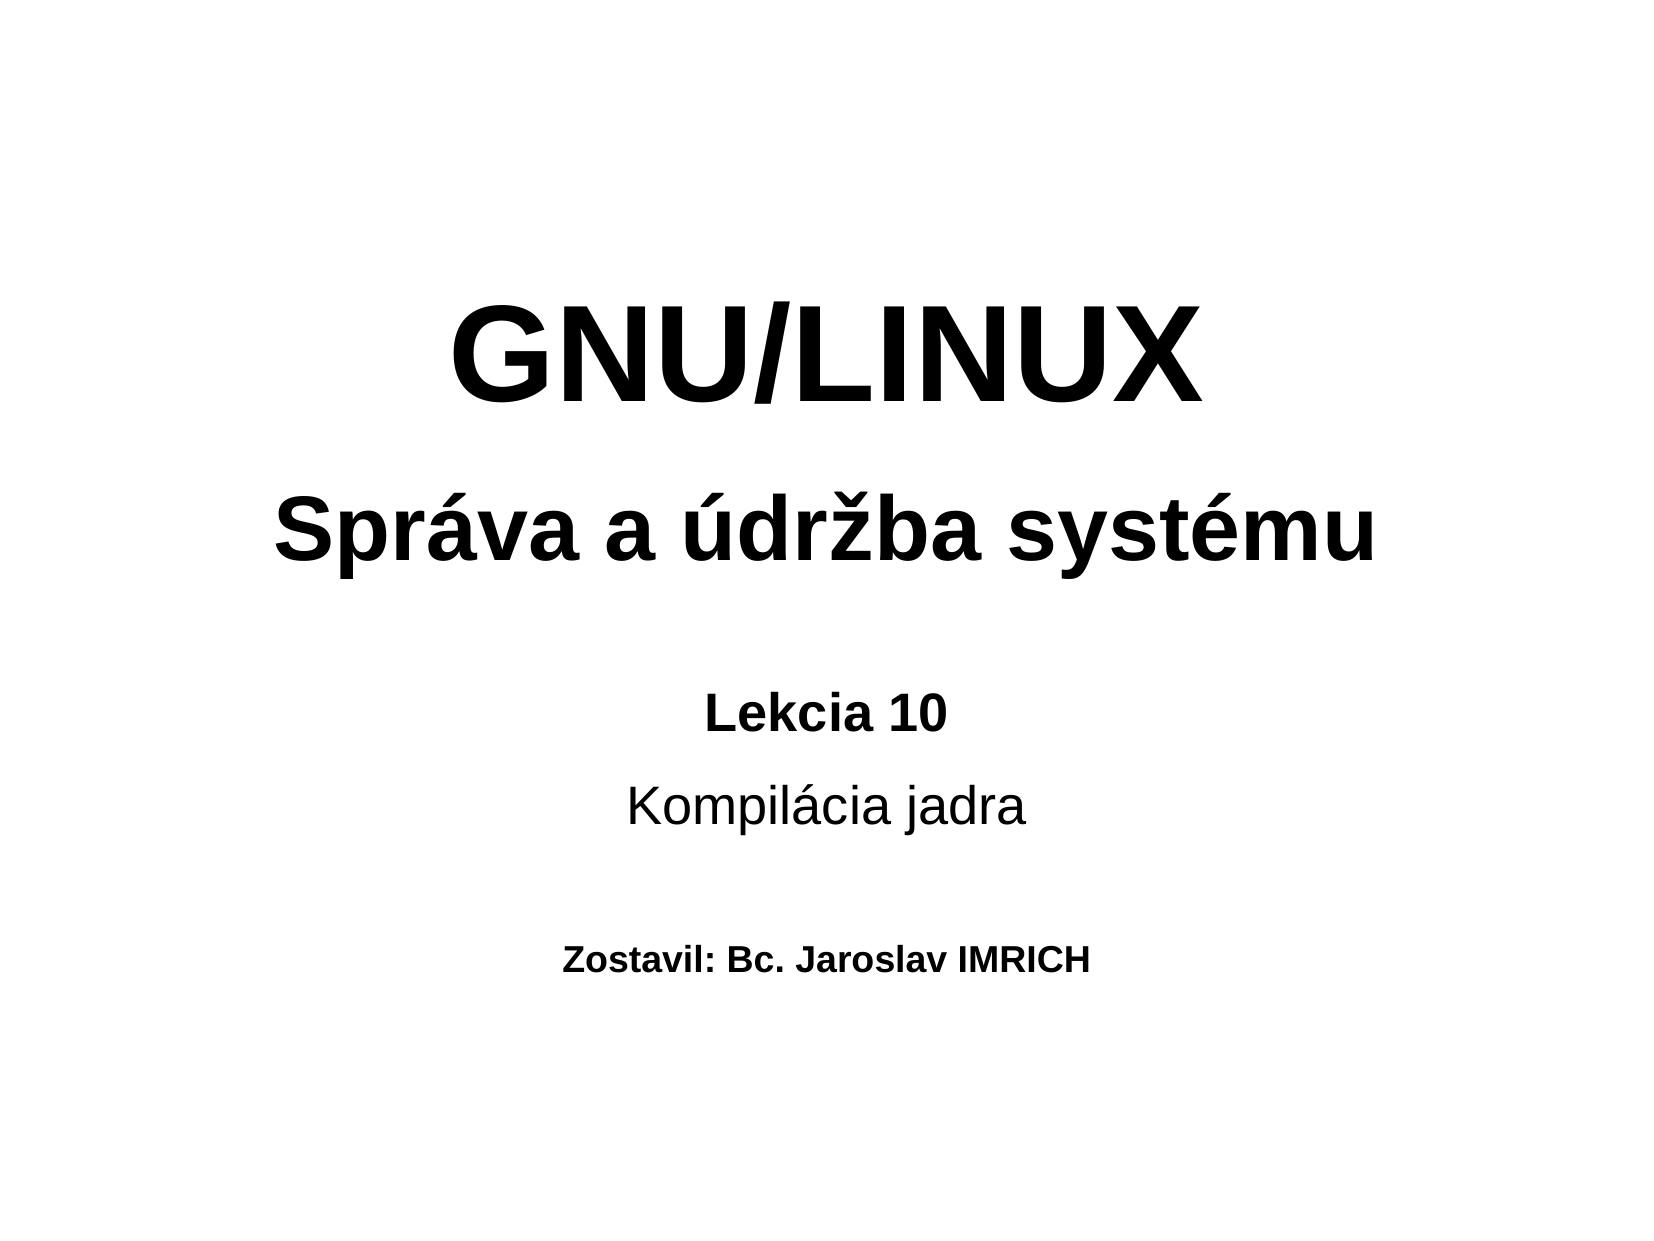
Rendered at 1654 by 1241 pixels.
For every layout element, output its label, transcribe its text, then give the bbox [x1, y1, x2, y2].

title GNU/LINUX Správa a údržba systému Lekcia 10 Kompilácia jadra Zostavil: Bc. Jaroslav IMRICH [82, 112, 1571, 1146]
